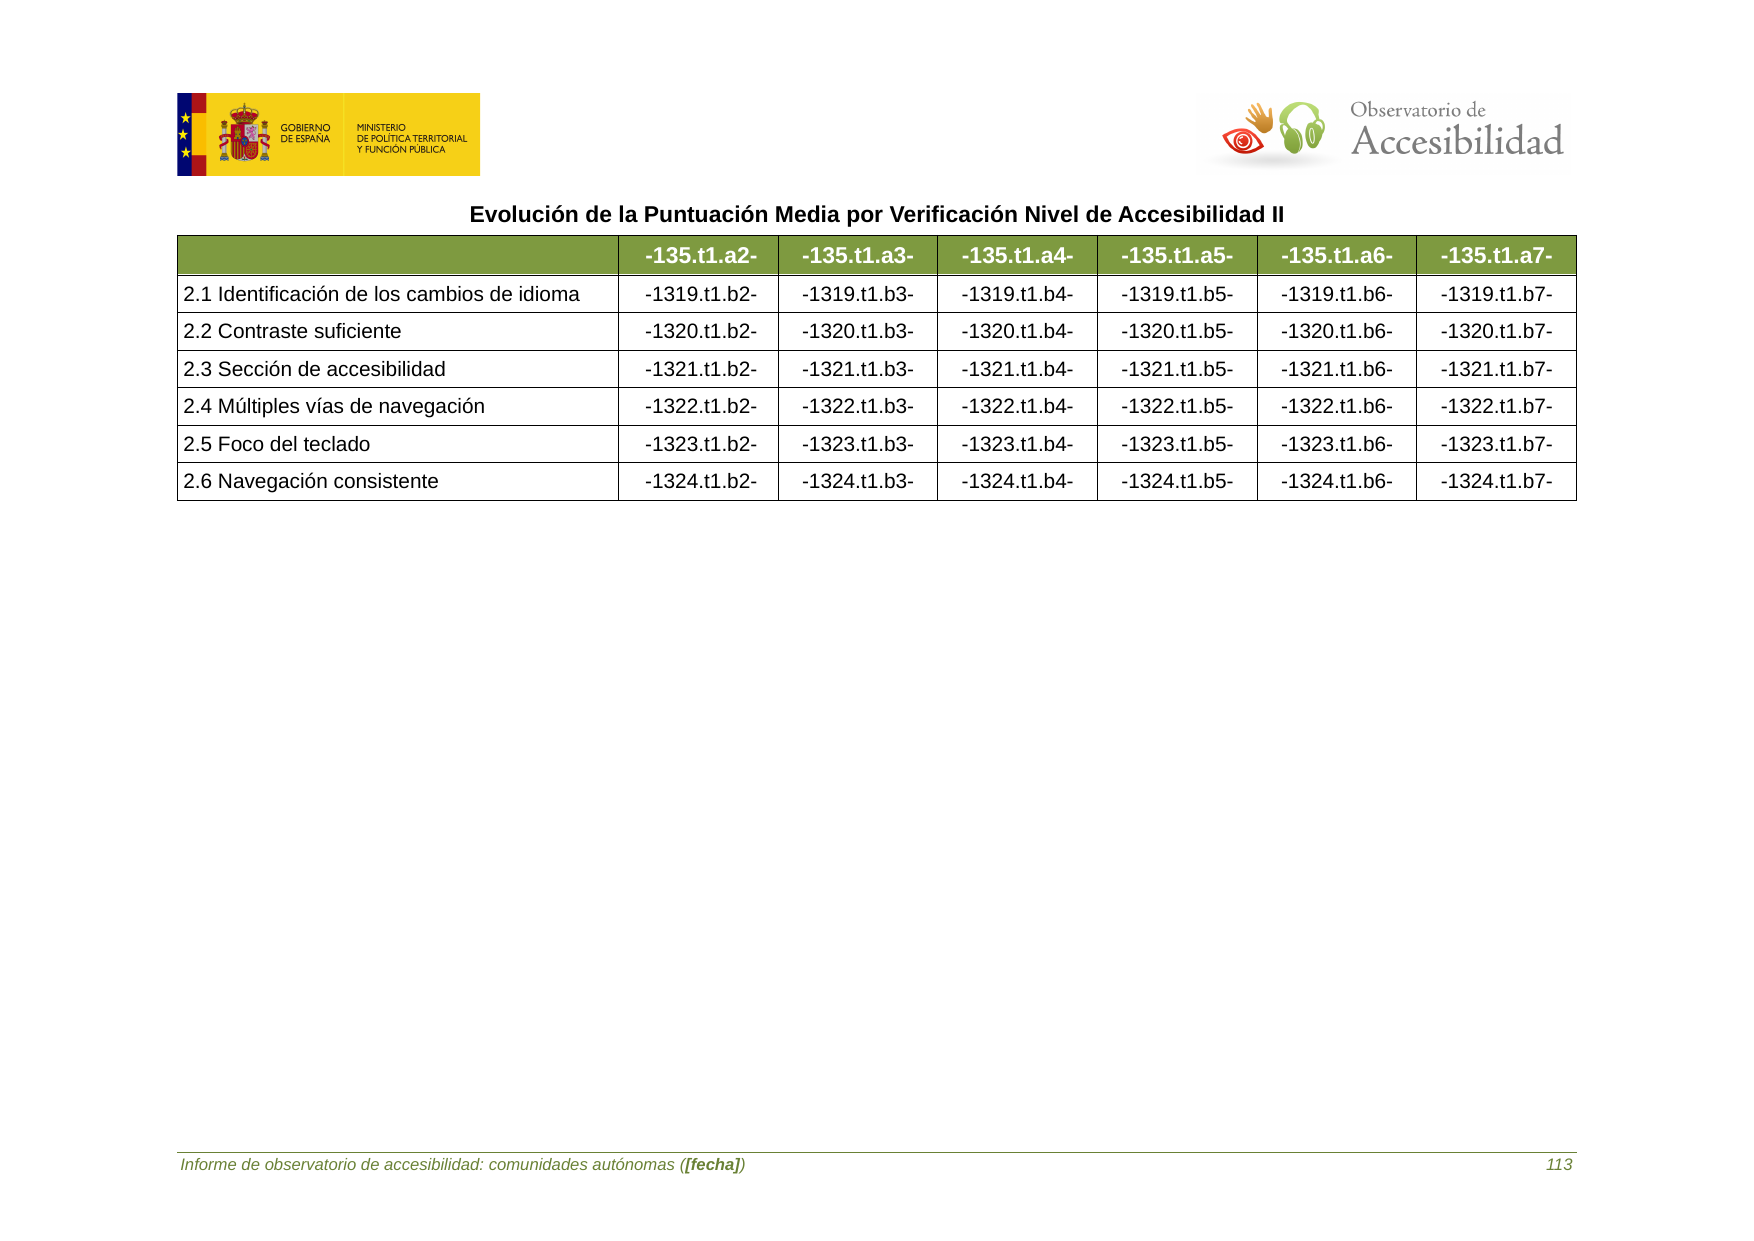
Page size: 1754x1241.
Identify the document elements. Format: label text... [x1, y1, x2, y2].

table_cell -1320.t1.b5- [1098, 313, 1257, 349]
table_cell -1323.t1.b7- [1417, 426, 1576, 462]
table_header -135.t1.a2- [619, 236, 778, 274]
table_cell -1322.t1.b7- [1417, 388, 1576, 424]
table_cell -1322.t1.b4- [938, 388, 1097, 424]
table_cell -1319.t1.b6- [1258, 276, 1416, 312]
table_cell -1320.t1.b2- [619, 313, 778, 349]
table_header -135.t1.a6- [1258, 236, 1416, 274]
picture [1196, 93, 1572, 175]
table_cell -1321.t1.b3- [779, 351, 937, 387]
table_cell -1320.t1.b7- [1417, 313, 1576, 349]
table_cell 2.1 Identificación de los cambios de idioma [178, 276, 618, 312]
table_cell -1324.t1.b3- [779, 463, 937, 499]
table_header -135.t1.a4- [938, 236, 1097, 274]
picture [177, 93, 481, 176]
table_cell -1323.t1.b6- [1258, 426, 1416, 462]
table_cell 2.5 Foco del teclado [178, 426, 618, 462]
table_cell -1322.t1.b2- [619, 388, 778, 424]
table_header -135.t1.a3- [779, 236, 937, 274]
table_header -135.t1.a7- [1417, 236, 1576, 274]
table_cell -1324.t1.b6- [1258, 463, 1416, 499]
table_cell -1319.t1.b4- [938, 276, 1097, 312]
text Evolución de la Puntuación Media por Verificación Nivel de Accesibilidad II [177, 201, 1577, 227]
table_cell -1324.t1.b4- [938, 463, 1097, 499]
table_cell -1324.t1.b2- [619, 463, 778, 499]
table_cell -1322.t1.b6- [1258, 388, 1416, 424]
table_cell -1321.t1.b4- [938, 351, 1097, 387]
table_cell -1319.t1.b7- [1417, 276, 1576, 312]
table_cell 2.3 Sección de accesibilidad [178, 351, 618, 387]
table_cell -1319.t1.b3- [779, 276, 937, 312]
table_header -135.t1.a5- [1098, 236, 1257, 274]
table_cell -1320.t1.b4- [938, 313, 1097, 349]
table_cell -1322.t1.b5- [1098, 388, 1257, 424]
table_cell -1321.t1.b5- [1098, 351, 1257, 387]
table_cell -1321.t1.b7- [1417, 351, 1576, 387]
table_cell -1322.t1.b3- [779, 388, 937, 424]
table_cell 2.6 Navegación consistente [178, 463, 618, 499]
table_cell -1321.t1.b6- [1258, 351, 1416, 387]
table_cell -1320.t1.b6- [1258, 313, 1416, 349]
table_cell -1320.t1.b3- [779, 313, 937, 349]
table_cell -1323.t1.b5- [1098, 426, 1257, 462]
table_cell 2.4 Múltiples vías de navegación [178, 388, 618, 424]
table_header [178, 236, 618, 274]
table_cell 2.2 Contraste suficiente [178, 313, 618, 349]
table_cell -1324.t1.b7- [1417, 463, 1576, 499]
table_cell -1319.t1.b2- [619, 276, 778, 312]
table_cell -1321.t1.b2- [619, 351, 778, 387]
table_cell -1323.t1.b3- [779, 426, 937, 462]
table_cell -1319.t1.b5- [1098, 276, 1257, 312]
table_cell -1324.t1.b5- [1098, 463, 1257, 499]
table_cell -1323.t1.b2- [619, 426, 778, 462]
table_cell -1323.t1.b4- [938, 426, 1097, 462]
